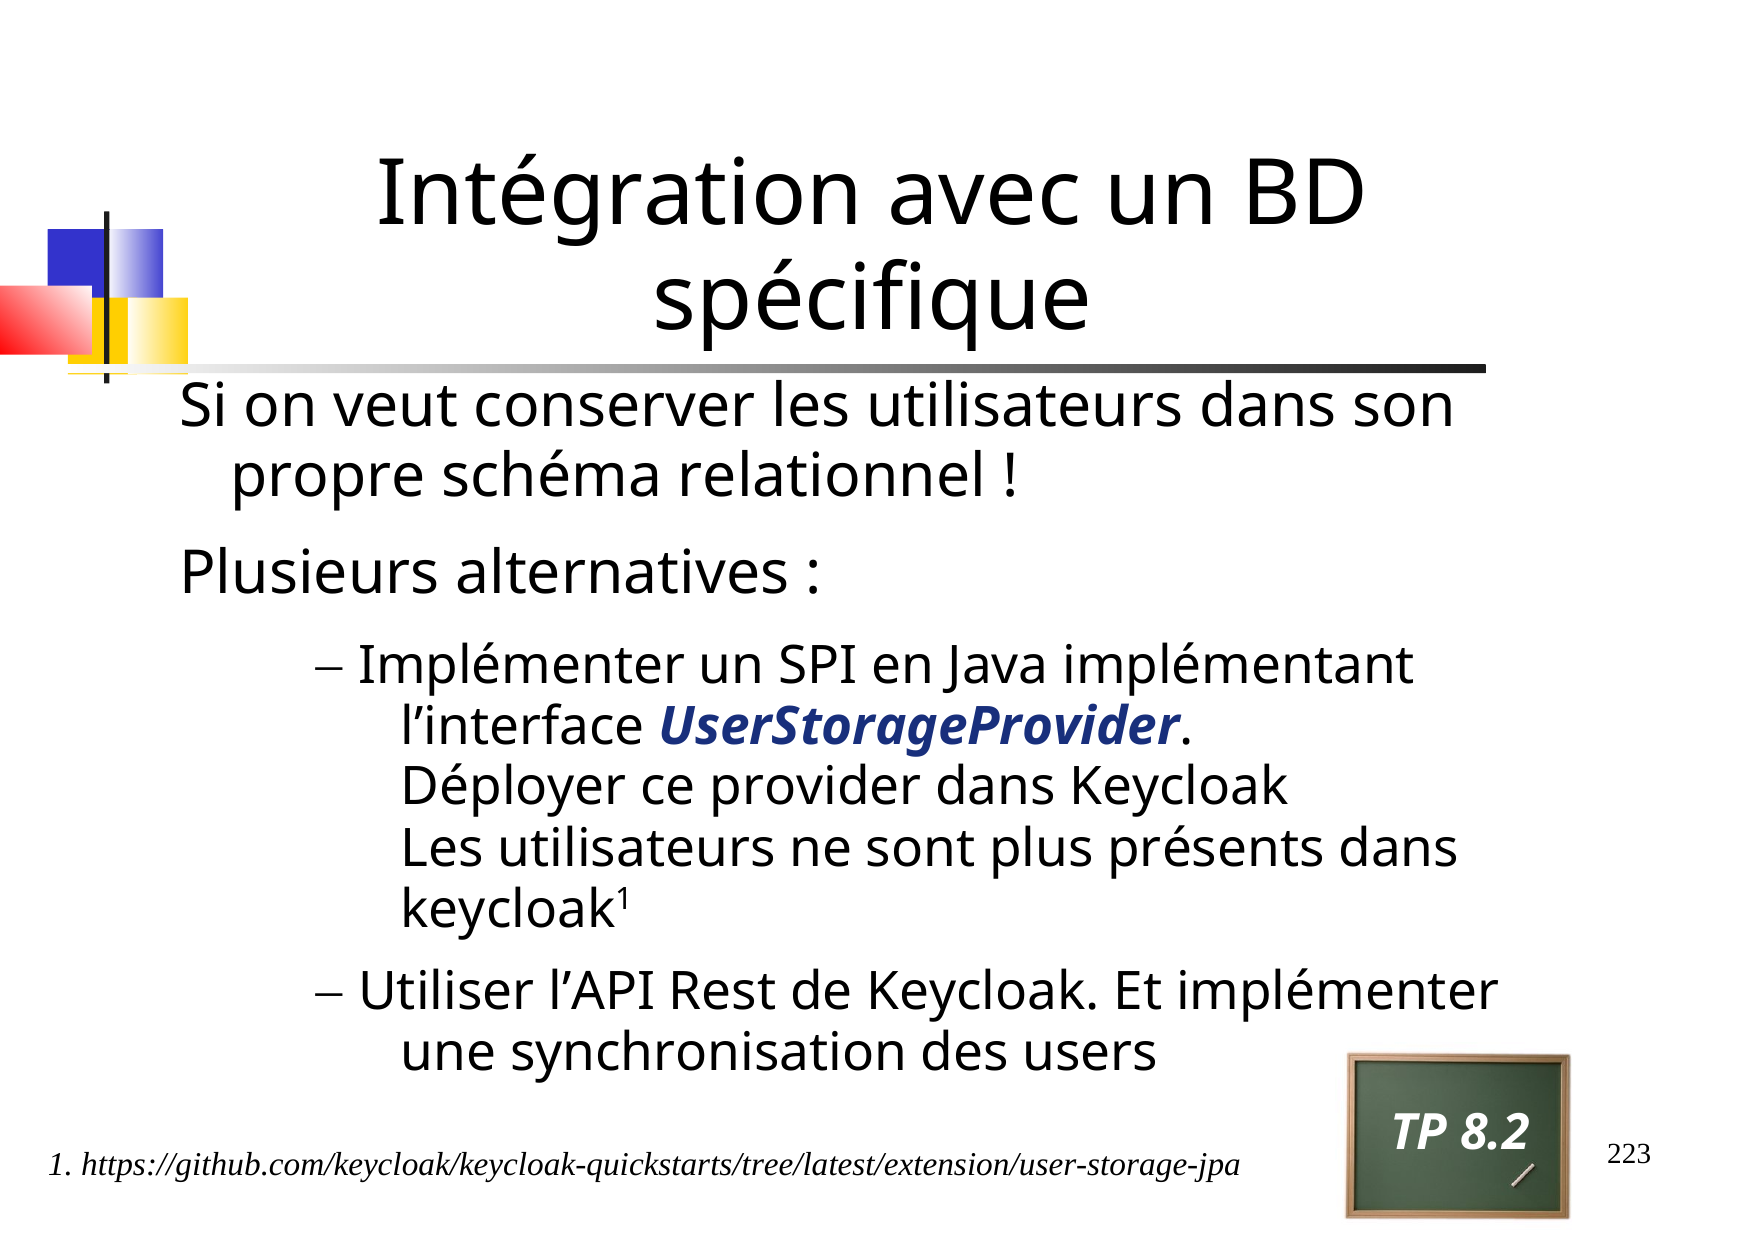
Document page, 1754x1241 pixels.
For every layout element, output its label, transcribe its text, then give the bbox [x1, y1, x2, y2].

list Si on veut conserver les utilisateurs dans son propre schéma relationnel ! Plusieurs alternatives : Implémenter un SPI en Java implémentant l’interface UserStorageProvider. Déployer ce provider dans Keycloak Les utilisateurs ne sont plus présents dans keycloak1 Utiliser l’API Rest de Keycloak. Et implémenter une synchronisation des users [179, 371, 1567, 1091]
text_box 1. https://github.com/keycloak/keycloak-quickstarts/tree/latest/extension/user-storage-jpa [33, 1137, 1255, 1191]
picture [1335, 1042, 1580, 1230]
title Intégration avec un BD spécifique [179, 139, 1567, 351]
text_box TP 8.2 [1373, 1104, 1547, 1167]
